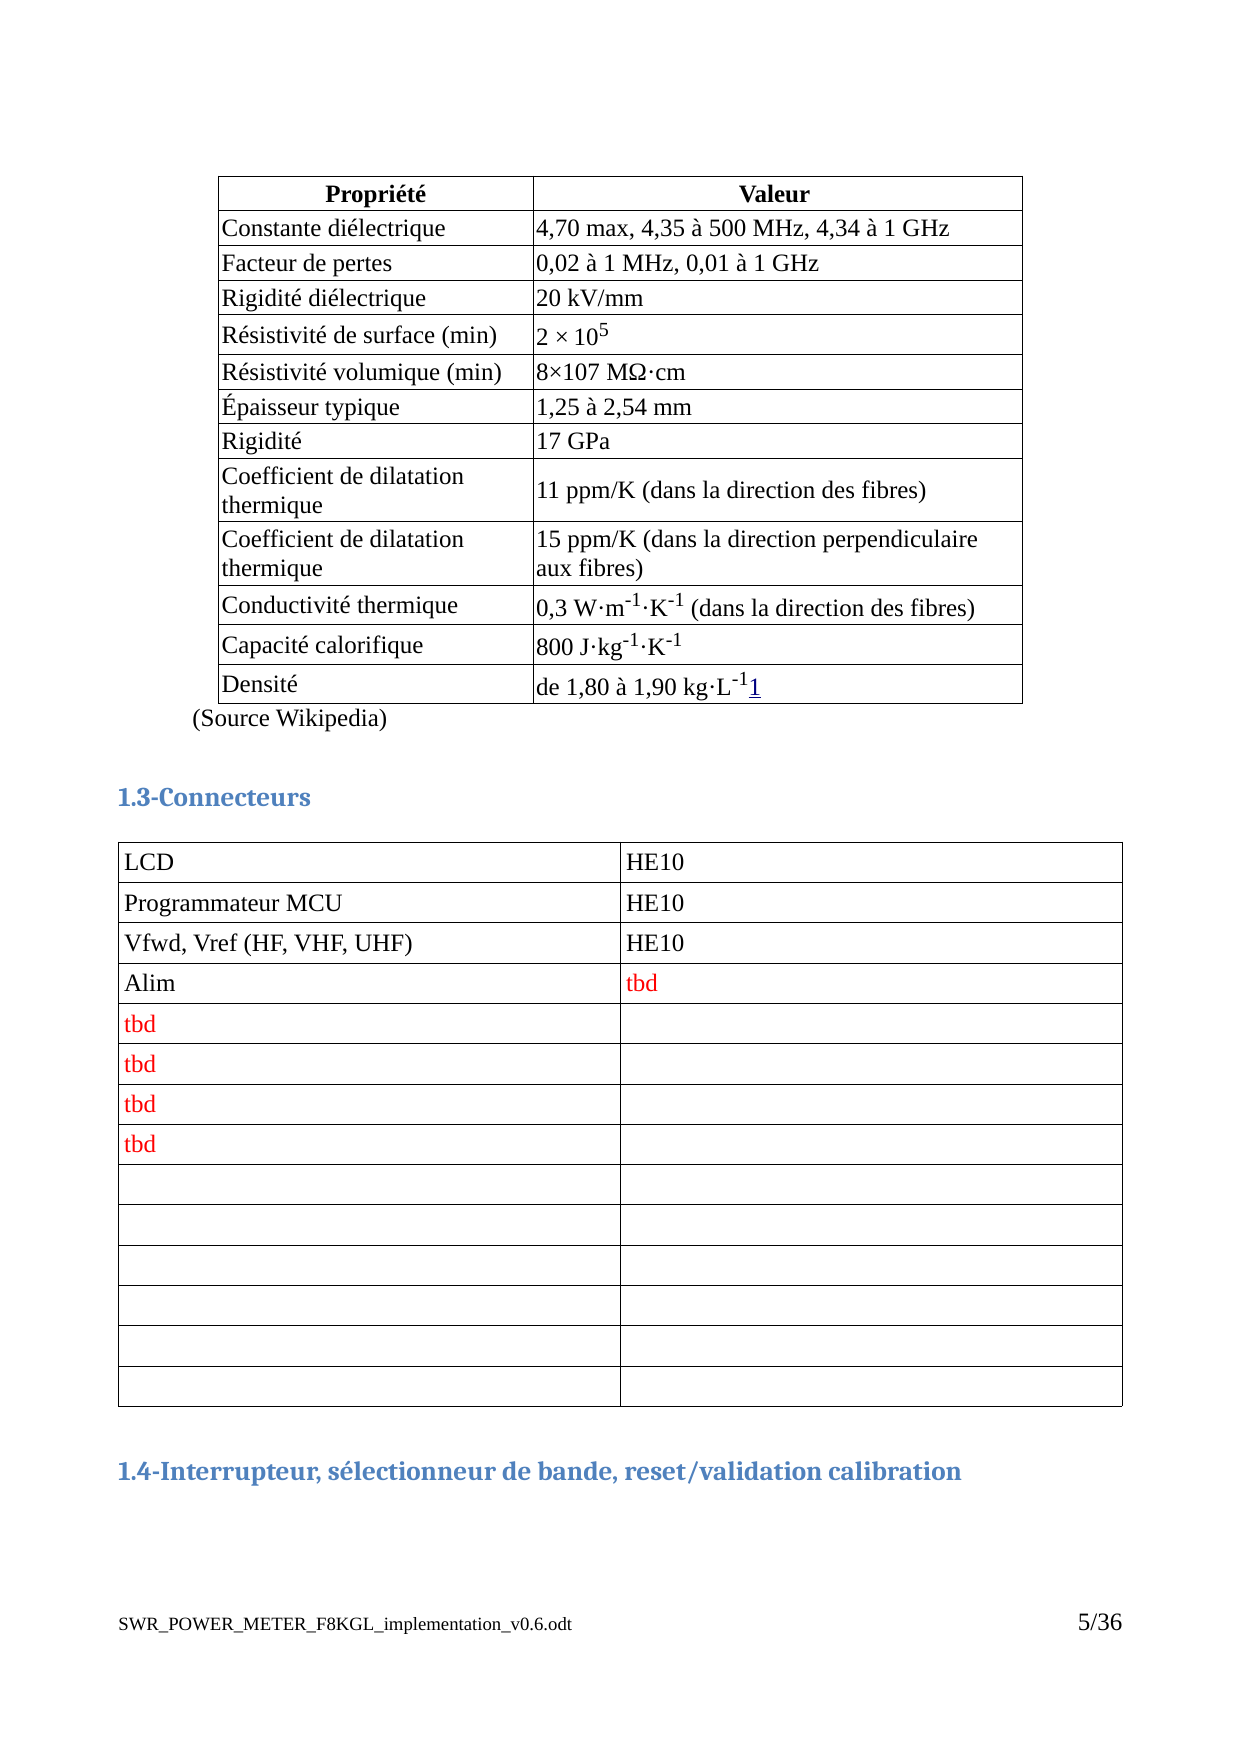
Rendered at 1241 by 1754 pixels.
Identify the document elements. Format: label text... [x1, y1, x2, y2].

table_cell Résistivité de surface (min) [219, 315, 533, 354]
table_cell 20 kV/mm [534, 281, 1022, 314]
table_cell Rigidité [219, 424, 533, 458]
table_cell [621, 1326, 1122, 1366]
table_cell [621, 1367, 1122, 1406]
table_cell Rigidité diélectrique [219, 281, 533, 314]
table_cell Résistivité volumique (min) [219, 355, 533, 388]
subtitle 1.4-Interrupteur, sélectionneur de bande, reset/validation calibration [118, 1456, 1122, 1487]
table_cell 0,3 W·m-1·K-1 (dans la direction des fibres) [534, 586, 1022, 624]
table_cell Programmateur MCU [119, 883, 620, 922]
text (Source Wikipedia) [118, 703, 1122, 732]
table_cell [119, 1246, 620, 1285]
table_cell [119, 1326, 620, 1366]
table_header Valeur [534, 177, 1022, 210]
table_cell Alim [119, 964, 620, 1003]
table_header Propriété [219, 177, 533, 210]
table_cell 4,70 max, 4,35 à 500 MHz, 4,34 à 1 GHz [534, 211, 1022, 245]
table_cell tbd [119, 1004, 620, 1043]
table_cell [621, 1044, 1122, 1083]
table_cell 800 J·kg-1·K-1 [534, 625, 1022, 664]
table_cell Épaisseur typique [219, 390, 533, 423]
table_cell 2 × 105 [534, 315, 1022, 354]
subtitle 1.3-Connecteurs [118, 782, 1122, 813]
table_cell [621, 1085, 1122, 1124]
table_cell 1,25 à 2,54 mm [534, 390, 1022, 423]
table_cell 8×107 MΩ·cm [534, 355, 1022, 388]
table_cell [621, 1165, 1122, 1204]
table_cell tbd [621, 964, 1122, 1003]
table_cell Conductivité thermique [219, 586, 533, 624]
table_cell de 1,80 à 1,90 kg·L-11 [534, 665, 1022, 703]
table_cell Densité [219, 665, 533, 703]
table_cell tbd [119, 1085, 620, 1124]
table_cell 0,02 à 1 MHz, 0,01 à 1 GHz [534, 246, 1022, 280]
table_cell 15 ppm/K (dans la direction perpendiculaire aux fibres) [534, 522, 1022, 585]
table_cell Vfwd, Vref (HF, VHF, UHF) [119, 923, 620, 962]
table_cell [621, 1286, 1122, 1325]
table_cell Capacité calorifique [219, 625, 533, 664]
table_cell 17 GPa [534, 424, 1022, 458]
table_cell 11 ppm/K (dans la direction des fibres) [534, 459, 1022, 521]
table_cell [621, 1205, 1122, 1245]
table_cell Coefficient de dilatation thermique [219, 522, 533, 585]
table_header HE10 [621, 843, 1122, 882]
table_cell tbd [119, 1044, 620, 1083]
table_cell [119, 1286, 620, 1325]
table_cell Constante diélectrique [219, 211, 533, 245]
table_cell [119, 1165, 620, 1204]
table_header LCD [119, 843, 620, 882]
table_cell [621, 1246, 1122, 1285]
table_cell HE10 [621, 883, 1122, 922]
table_cell [621, 1004, 1122, 1043]
table_cell [119, 1367, 620, 1406]
table_cell Facteur de pertes [219, 246, 533, 280]
table_cell tbd [119, 1125, 620, 1164]
table_cell [621, 1125, 1122, 1164]
table_cell HE10 [621, 923, 1122, 962]
table_cell [119, 1205, 620, 1245]
table_cell Coefficient de dilatation thermique [219, 459, 533, 521]
